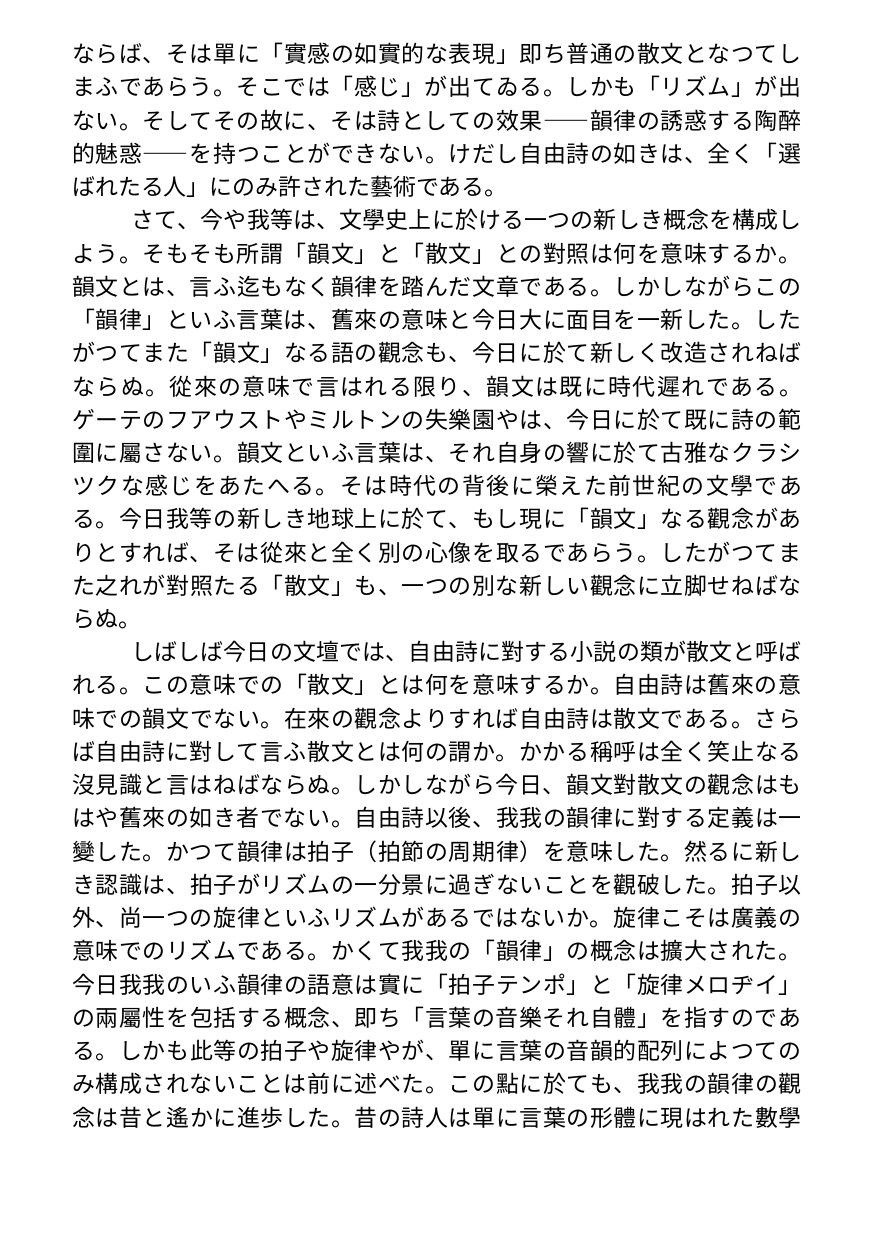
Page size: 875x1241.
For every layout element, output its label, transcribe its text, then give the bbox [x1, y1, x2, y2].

text しばしば今日の文壇では、自由詩に對する小説の類が散文と呼ばれる。この意味での「散文」とは何を意味するか。自由詩は舊來の意味での韻文でない。在來の觀念よりすれば自由詩は散文である。さらば自由詩に對して言ふ散文とは何の謂か。かかる稱呼は全く笑止なる沒見識と言はねばならぬ。しかしながら今日、韻文對散文の觀念はもはや舊來の如き者でない。自由詩以後、我我の韻律に對する定義は一變した。かつて韻律は拍子（拍節の周期律）を意味した。然るに新しき認識は、拍子がリズムの一分景に過ぎないことを觀破した。拍子以外、尚一つの旋律といふリズムがあるではないか。旋律こそは廣義の意味でのリズムである。かくて我我の「韻律」の概念は擴大された。今日我我のいふ韻律の語意は實に「拍子テンポ」と「旋律メロヂイ」の兩屬性を包括する概念、即ち「言葉の音樂それ自體」を指すのである。しかも此等の拍子や旋律やが、單に言葉の音韻的配列によつてのみ構成されないことは前に述べた。この點に於ても、我我の韻律の觀念は昔と遙かに進歩した。昔の詩人は單に言葉の形體に現はれた數學 [72, 634, 802, 1133]
text ならば、そは單に「實感の如實的な表現」即ち普通の散文となつてしまふであらう。そこでは「感じ」が出てゐる。しかも「リズム」が出ない。そしてその故に、そは詩としての效果――韻律の誘惑する陶醉的魅惑――を持つことができない。けだし自由詩の如きは、全く「選ばれたる人」にのみ許された藝術である。 [72, 36, 802, 202]
text さて、今や我等は、文學史上に於ける一つの新しき概念を構成しよう。そもそも所謂「韻文」と「散文」との對照は何を意味するか。韻文とは、言ふ迄もなく韻律を踏んだ文章である。しかしながらこの「韻律」といふ言葉は、舊來の意味と今日大に面目を一新した。したがつてまた「韻文」なる語の觀念も、今日に於て新しく改造されねばならぬ。從來の意味で言はれる限り、韻文は既に時代遲れである。ゲーテのフアウストやミルトンの失樂園やは、今日に於て既に詩の範圍に屬さない。韻文といふ言葉は、それ自身の響に於て古雅なクラシツクな感じをあたへる。そは時代の背後に榮えた前世紀の文學である。今日我等の新しき地球上に於て、もし現に「韻文」なる觀念がありとすれば、そは從來と全く別の心像を取るであらう。したがつてまた之れが對照たる「散文」も、一つの別な新しい觀念に立脚せねばならぬ。 [72, 202, 802, 634]
